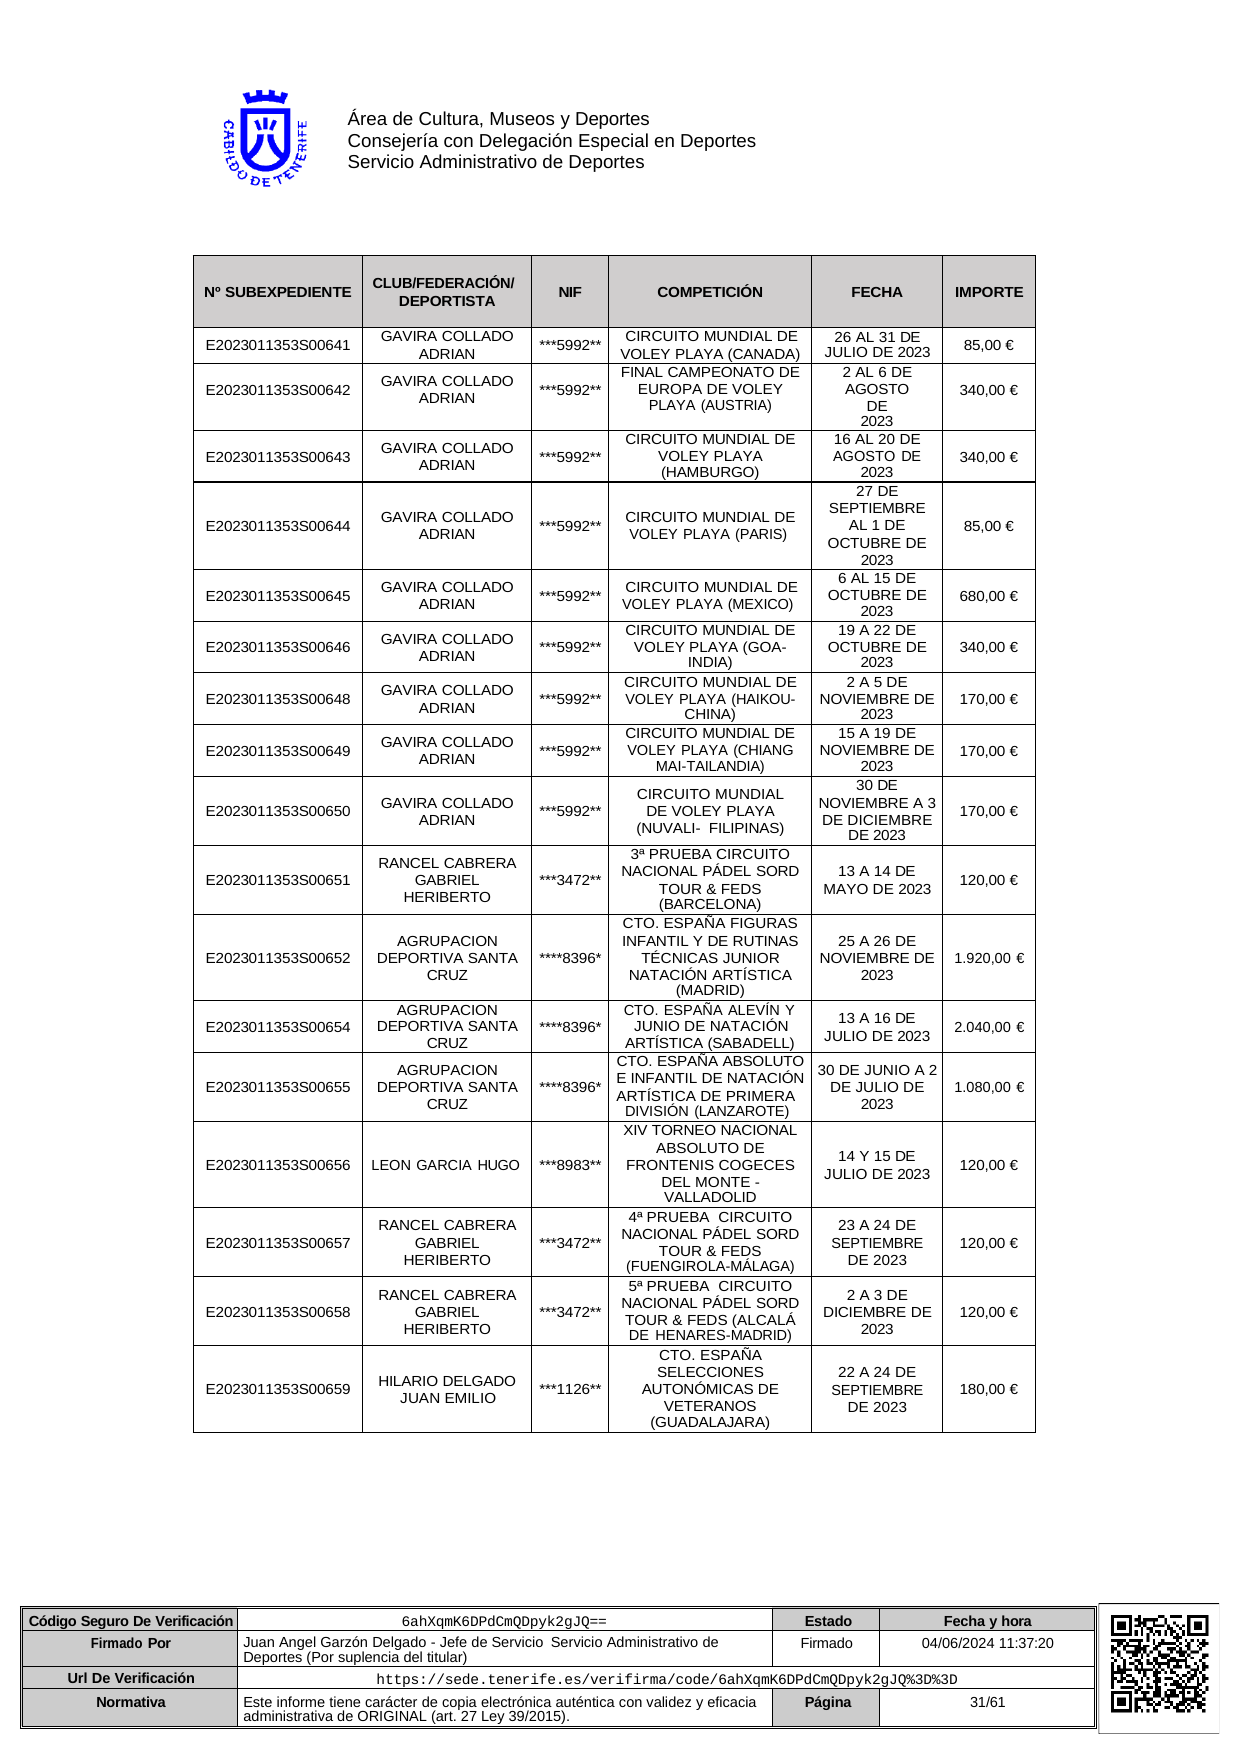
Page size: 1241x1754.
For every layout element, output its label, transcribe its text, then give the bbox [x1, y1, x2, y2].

table_cell ***5992** [532, 364, 608, 430]
table_cell E2023011353S00649 [194, 725, 362, 776]
table_cell 85,00 € [943, 483, 1035, 569]
table_cell 85,00 € [943, 328, 1035, 363]
table_cell ***5992** [532, 777, 608, 845]
table_cell CIRCUITO MUNDIAL DE VOLEY PLAYA (CANADA) [609, 328, 811, 363]
table_cell ***5992** [532, 673, 608, 724]
table_cell ***8983** [532, 1122, 608, 1207]
table_cell ****8396* [532, 915, 608, 1000]
table_cell E2023011353S00657 [194, 1208, 362, 1276]
table_cell ***5992** [532, 725, 608, 776]
table_cell HILARIO DELGADO JUAN EMILIO [363, 1346, 531, 1432]
table_cell ***3472** [532, 1277, 608, 1345]
table_cell 26 AL 31 DE JULIO DE 2023 [812, 328, 942, 363]
table_cell AGRUPACION DEPORTIVA SANTA CRUZ [363, 1053, 531, 1121]
table_cell 170,00 € [943, 777, 1035, 845]
table_cell 16 AL 20 DE AGOSTO DE 2023 [812, 431, 942, 481]
table_cell 680,00 € [943, 570, 1035, 621]
table_cell 170,00 € [943, 673, 1035, 724]
table_cell ***5992** [532, 483, 608, 569]
table_cell E2023011353S00646 [194, 622, 362, 672]
table_cell ***1126** [532, 1346, 608, 1432]
table_cell 170,00 € [943, 725, 1035, 776]
table_cell GAVIRA COLLADO ADRIAN [363, 431, 531, 481]
table_cell RANCEL CABRERA GABRIEL HERIBERTO [363, 846, 531, 914]
table_cell ***5992** [532, 570, 608, 621]
table_cell 1.080,00 € [943, 1053, 1035, 1121]
table_cell 2 A 3 DE DICIEMBRE DE 2023 [812, 1277, 942, 1345]
table_cell 30 DE JUNIO A 2 DE JULIO DE 2023 [812, 1053, 942, 1121]
table_cell 19 A 22 DE OCTUBRE DE 2023 [812, 622, 942, 672]
table_cell 1.920,00 € [943, 915, 1035, 1000]
table_cell FINAL CAMPEONATO DE EUROPA DE VOLEY PLAYA (AUSTRIA) [609, 364, 811, 430]
table_cell 180,00 € [943, 1346, 1035, 1432]
table_cell 120,00 € [943, 846, 1035, 914]
table_cell E2023011353S00656 [194, 1122, 362, 1207]
table_cell LEON GARCIA HUGO [363, 1122, 531, 1207]
table_cell CTO. ESPAÑA ABSOLUTO E INFANTIL DE NATACIÓN ARTÍSTICA DE PRIMERA DIVISIÓN (LANZAROTE) [609, 1053, 811, 1121]
table_cell 15 A 19 DE NOVIEMBRE DE 2023 [812, 725, 942, 776]
table_cell E2023011353S00652 [194, 915, 362, 1000]
table_cell GAVIRA COLLADO ADRIAN [363, 673, 531, 724]
table_cell E2023011353S00641 [194, 328, 362, 363]
table_cell 120,00 € [943, 1277, 1035, 1345]
table_cell CIRCUITO MUNDIAL DE VOLEY PLAYA (CHIANG MAI-TAILANDIA) [609, 725, 811, 776]
table_cell 13 A 14 DE MAYO DE 2023 [812, 846, 942, 914]
table_cell 340,00 € [943, 431, 1035, 481]
table_header NIF [532, 256, 608, 327]
table_cell CIRCUITO MUNDIAL DE VOLEY PLAYA (HAIKOU- CHINA) [609, 673, 811, 724]
table_cell CIRCUITO MUNDIAL DE VOLEY PLAYA (HAMBURGO) [609, 431, 811, 481]
table_cell ***5992** [532, 328, 608, 363]
table_cell AGRUPACION DEPORTIVA SANTA CRUZ [363, 915, 531, 1000]
picture [223, 89, 307, 187]
table_cell 5ª PRUEBA CIRCUITO NACIONAL PÁDEL SORD TOUR & FEDS (ALCALÁ DE HENARES-MADRID) [609, 1277, 811, 1345]
table_cell GAVIRA COLLADO ADRIAN [363, 725, 531, 776]
table_cell XIV TORNEO NACIONAL ABSOLUTO DE FRONTENIS COGECES DEL MONTE - VALLADOLID [609, 1122, 811, 1207]
table_cell 6 AL 15 DE OCTUBRE DE 2023 [812, 570, 942, 621]
table_cell CIRCUITO MUNDIAL DE VOLEY PLAYA (PARIS) [609, 483, 811, 569]
table_cell CIRCUITO MUNDIAL DE VOLEY PLAYA (GOA- INDIA) [609, 622, 811, 672]
table_cell ****8396* [532, 1001, 608, 1052]
table_cell ***3472** [532, 1208, 608, 1276]
table_cell E2023011353S00648 [194, 673, 362, 724]
table_header COMPETICIÓN [609, 256, 811, 327]
table_cell 23 A 24 DE SEPTIEMBRE DE 2023 [812, 1208, 942, 1276]
table_cell E2023011353S00642 [194, 364, 362, 430]
table_cell RANCEL CABRERA GABRIEL HERIBERTO [363, 1208, 531, 1276]
table_cell CIRCUITO MUNDIAL DE VOLEY PLAYA (MEXICO) [609, 570, 811, 621]
table_cell GAVIRA COLLADO ADRIAN [363, 483, 531, 569]
table_cell GAVIRA COLLADO ADRIAN [363, 777, 531, 845]
picture [1098, 1603, 1220, 1734]
table_cell E2023011353S00658 [194, 1277, 362, 1345]
table_cell CIRCUITO MUNDIAL DE VOLEY PLAYA (NUVALI- FILIPINAS) [609, 777, 811, 845]
table_cell E2023011353S00651 [194, 846, 362, 914]
table_cell ****8396* [532, 1053, 608, 1121]
table_cell 25 A 26 DE NOVIEMBRE DE 2023 [812, 915, 942, 1000]
table_cell 13 A 16 DE JULIO DE 2023 [812, 1001, 942, 1052]
table_cell ***5992** [532, 622, 608, 672]
table_cell E2023011353S00650 [194, 777, 362, 845]
table_cell AGRUPACION DEPORTIVA SANTA CRUZ [363, 1001, 531, 1052]
table_cell CTO. ESPAÑA SELECCIONES AUTONÓMICAS DE VETERANOS (GUADALAJARA) [609, 1346, 811, 1432]
table_cell 4ª PRUEBA CIRCUITO NACIONAL PÁDEL SORD TOUR & FEDS (FUENGIROLA-MÁLAGA) [609, 1208, 811, 1276]
table_cell 120,00 € [943, 1122, 1035, 1207]
table_cell GAVIRA COLLADO ADRIAN [363, 364, 531, 430]
table_cell 3ª PRUEBA CIRCUITO NACIONAL PÁDEL SORD TOUR & FEDS (BARCELONA) [609, 846, 811, 914]
table_cell CTO. ESPAÑA ALEVÍN Y JUNIO DE NATACIÓN ARTÍSTICA (SABADELL) [609, 1001, 811, 1052]
table_header Nº SUBEXPEDIENTE [194, 256, 362, 327]
table_cell ***5992** [532, 431, 608, 481]
table_cell E2023011353S00645 [194, 570, 362, 621]
table_header FECHA [812, 256, 942, 327]
table_cell 120,00 € [943, 1208, 1035, 1276]
table_cell 2.040,00 € [943, 1001, 1035, 1052]
table_cell E2023011353S00644 [194, 483, 362, 569]
table_cell ***3472** [532, 846, 608, 914]
table_cell 14 Y 15 DE JULIO DE 2023 [812, 1122, 942, 1207]
table_cell E2023011353S00655 [194, 1053, 362, 1121]
table_cell GAVIRA COLLADO ADRIAN [363, 622, 531, 672]
table_cell 340,00 € [943, 364, 1035, 430]
table_cell 30 DE NOVIEMBRE A 3 DE DICIEMBRE DE 2023 [812, 777, 942, 845]
table_cell CTO. ESPAÑA FIGURAS INFANTIL Y DE RUTINAS TÉCNICAS JUNIOR NATACIÓN ARTÍSTICA (MADRID) [609, 915, 811, 1000]
table_cell GAVIRA COLLADO ADRIAN [363, 328, 531, 363]
table_header IMPORTE [943, 256, 1035, 327]
table_cell 2 A 5 DE NOVIEMBRE DE 2023 [812, 673, 942, 724]
table_cell E2023011353S00659 [194, 1346, 362, 1432]
table_header CLUB/FEDERACIÓN/ DEPORTISTA [363, 256, 531, 327]
table_cell 340,00 € [943, 622, 1035, 672]
table_cell 2 AL 6 DE AGOSTO DE 2023 [812, 364, 942, 430]
table_cell E2023011353S00654 [194, 1001, 362, 1052]
table_cell 27 DE SEPTIEMBRE AL 1 DE OCTUBRE DE 2023 [812, 483, 942, 569]
table_cell GAVIRA COLLADO ADRIAN [363, 570, 531, 621]
table_cell 22 A 24 DE SEPTIEMBRE DE 2023 [812, 1346, 942, 1432]
table_cell E2023011353S00643 [194, 431, 362, 481]
table_cell RANCEL CABRERA GABRIEL HERIBERTO [363, 1277, 531, 1345]
